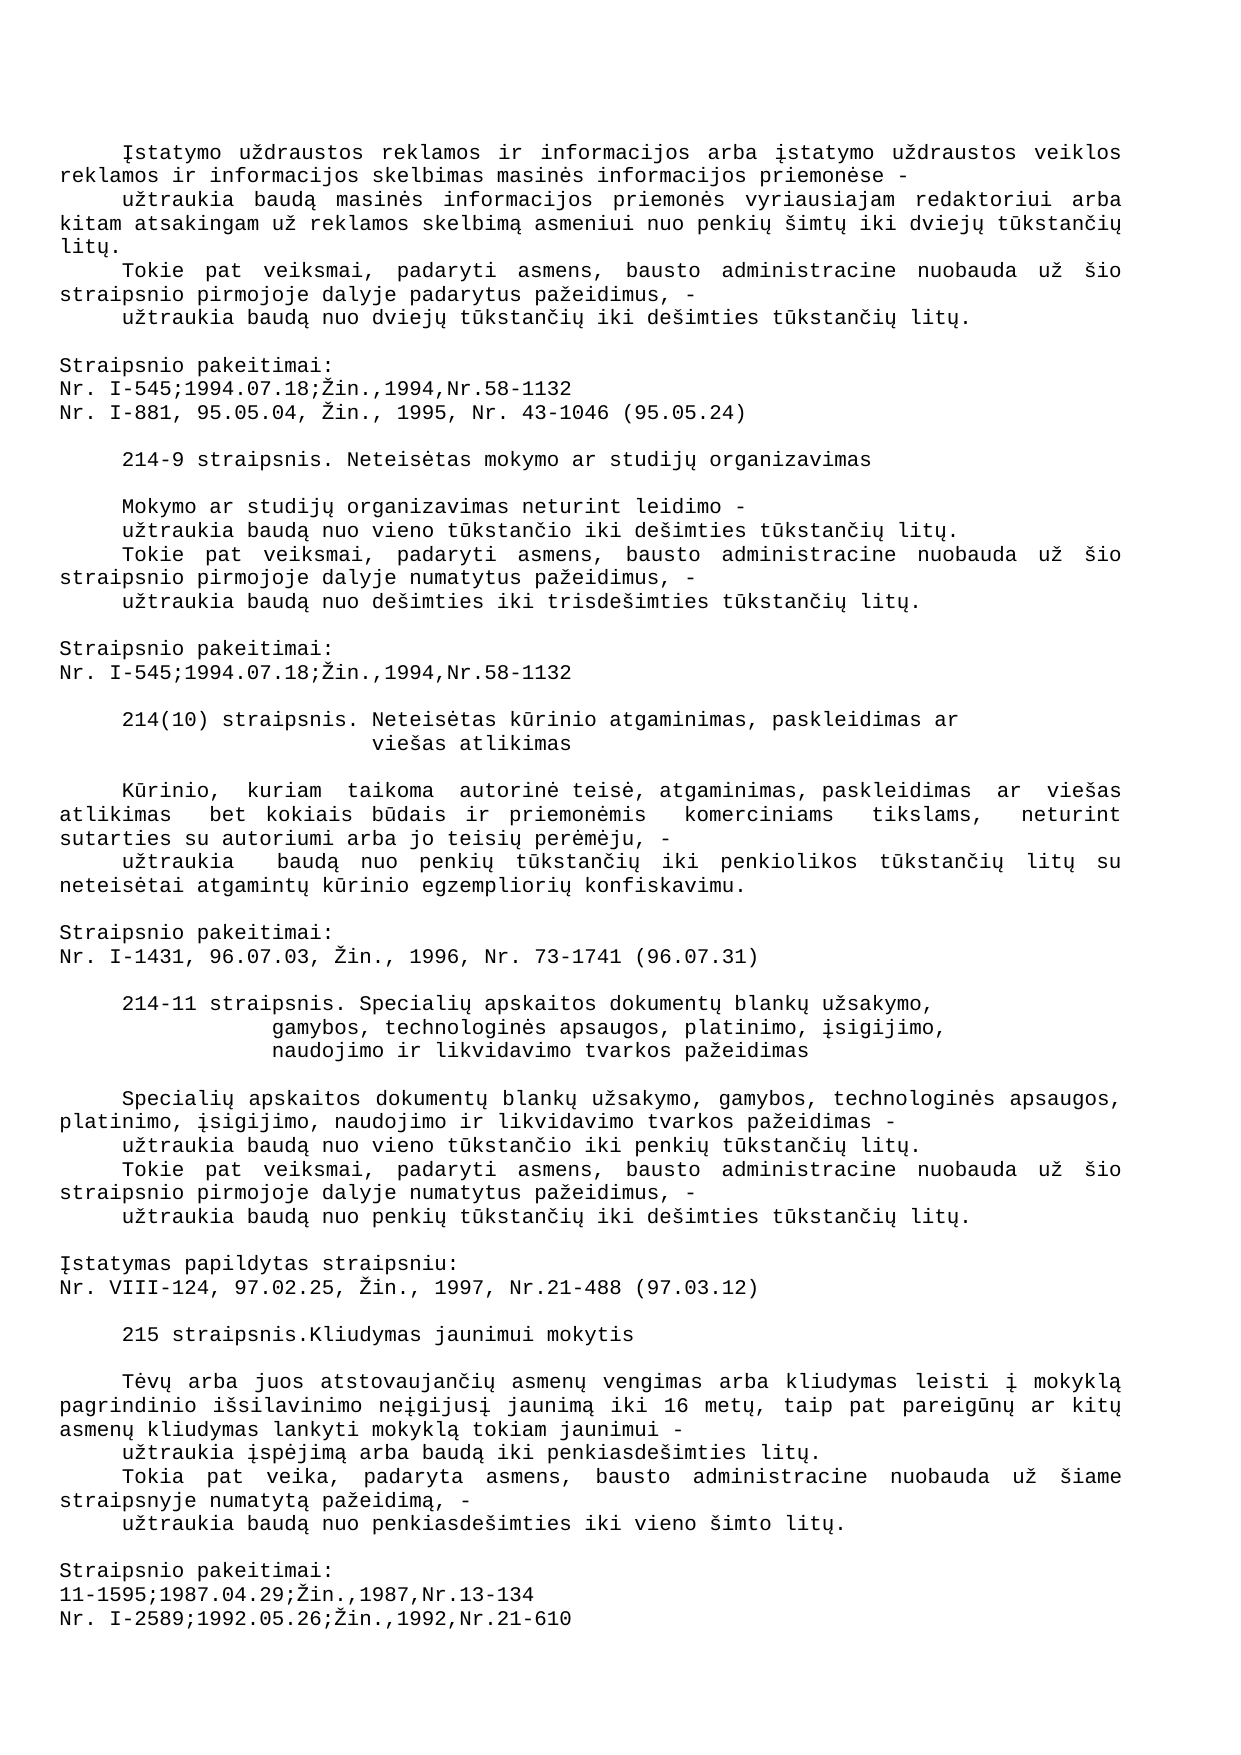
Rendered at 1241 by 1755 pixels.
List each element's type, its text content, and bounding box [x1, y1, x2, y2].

text Straipsnio pakeitimai: [59, 1561, 1122, 1584]
text užtraukia baudą nuo penkiasdešimties iki vieno šimto litų. [59, 1513, 1122, 1537]
text Straipsnio pakeitimai: [59, 354, 1122, 378]
text Specialių apskaitos dokumentų blankų užsakymo, gamybos, technologinės apsaugos, platinimo, įsigijimo, naudojimo ir likvidavimo tvarkos pažeidimas - [59, 1088, 1122, 1135]
text Straipsnio pakeitimai: [59, 638, 1122, 662]
text Tokie pat veiksmai, padaryti asmens, bausto administracine nuobauda už šio straipsnio pirmojoje dalyje numatytus pažeidimus, - [59, 1158, 1122, 1206]
text 214-11 straipsnis. Specialių apskaitos dokumentų blankų užsakymo, [59, 993, 1122, 1017]
text Nr. I-881, 95.05.04, Žin., 1995, Nr. 43-1046 (95.05.24) [59, 402, 1122, 426]
text naudojimo ir likvidavimo tvarkos pažeidimas [59, 1040, 1122, 1064]
text užtraukia baudą nuo penkių tūkstančių iki penkiolikos tūkstančių litų su neteisėtai atgamintų kūrinio egzempliorių konfiskavimu. [59, 851, 1122, 898]
text Nr. I-1431, 96.07.03, Žin., 1996, Nr. 73-1741 (96.07.31) [59, 946, 1122, 969]
text Nr. I-545;1994.07.18;Žin.,1994,Nr.58-1132 [59, 378, 1122, 402]
text Nr. I-2589;1992.05.26;Žin.,1992,Nr.21-610 [59, 1608, 1122, 1631]
text Kūrinio, kuriam taikoma autorinė teisė, atgaminimas, paskleidimas ar viešas atlikimas bet kokiais būdais ir priemonėmis komerciniams tikslams, neturint sutarties su autoriumi arba jo teisių perėmėju, - [59, 780, 1122, 851]
text užtraukia baudą nuo vieno tūkstančio iki dešimties tūkstančių litų. [59, 520, 1122, 544]
text Įstatymas papildytas straipsniu: [59, 1253, 1122, 1277]
text užtraukia baudą masinės informacijos priemonės vyriausiajam redaktoriui arba kitam atsakingam už reklamos skelbimą asmeniui nuo penkių šimtų iki dviejų tūkstančių litų. [59, 189, 1122, 260]
text Straipsnio pakeitimai: [59, 922, 1122, 946]
text Įstatymo uždraustos reklamos ir informacijos arba įstatymo uždraustos veiklos reklamos ir informacijos skelbimas masinės informacijos priemonėse - [59, 142, 1122, 189]
text 214-9 straipsnis. Neteisėtas mokymo ar studijų organizavimas [59, 449, 1122, 473]
text viešas atlikimas [59, 733, 1122, 757]
text užtraukia baudą nuo dviejų tūkstančių iki dešimties tūkstančių litų. [59, 307, 1122, 331]
text užtraukia baudą nuo penkių tūkstančių iki dešimties tūkstančių litų. [59, 1206, 1122, 1229]
text užtraukia įspėjimą arba baudą iki penkiasdešimties litų. [59, 1442, 1122, 1466]
text Tokia pat veika, padaryta asmens, bausto administracine nuobauda už šiame straipsnyje numatytą pažeidimą, - [59, 1466, 1122, 1513]
text Nr. I-545;1994.07.18;Žin.,1994,Nr.58-1132 [59, 662, 1122, 686]
text 215 straipsnis.Kliudymas jaunimui mokytis [59, 1324, 1122, 1348]
text Mokymo ar studijų organizavimas neturint leidimo - [59, 496, 1122, 520]
text Tokie pat veiksmai, padaryti asmens, bausto administracine nuobauda už šio straipsnio pirmojoje dalyje numatytus pažeidimus, - [59, 544, 1122, 591]
text Nr. VIII-124, 97.02.25, Žin., 1997, Nr.21-488 (97.03.12) [59, 1277, 1122, 1300]
text 214(10) straipsnis. Neteisėtas kūrinio atgaminimas, paskleidimas ar [59, 709, 1122, 733]
text 11-1595;1987.04.29;Žin.,1987,Nr.13-134 [59, 1584, 1122, 1608]
text užtraukia baudą nuo dešimties iki trisdešimties tūkstančių litų. [59, 591, 1122, 615]
text Tėvų arba juos atstovaujančių asmenų vengimas arba kliudymas leisti į mokyklą pagrindinio išsilavinimo neįgijusį jaunimą iki 16 metų, taip pat pareigūnų ar kitų asmenų kliudymas lankyti mokyklą tokiam jaunimui - [59, 1371, 1122, 1442]
text Tokie pat veiksmai, padaryti asmens, bausto administracine nuobauda už šio straipsnio pirmojoje dalyje padarytus pažeidimus, - [59, 260, 1122, 307]
text gamybos, technologinės apsaugos, platinimo, įsigijimo, [59, 1017, 1122, 1040]
text užtraukia baudą nuo vieno tūkstančio iki penkių tūkstančių litų. [59, 1135, 1122, 1158]
